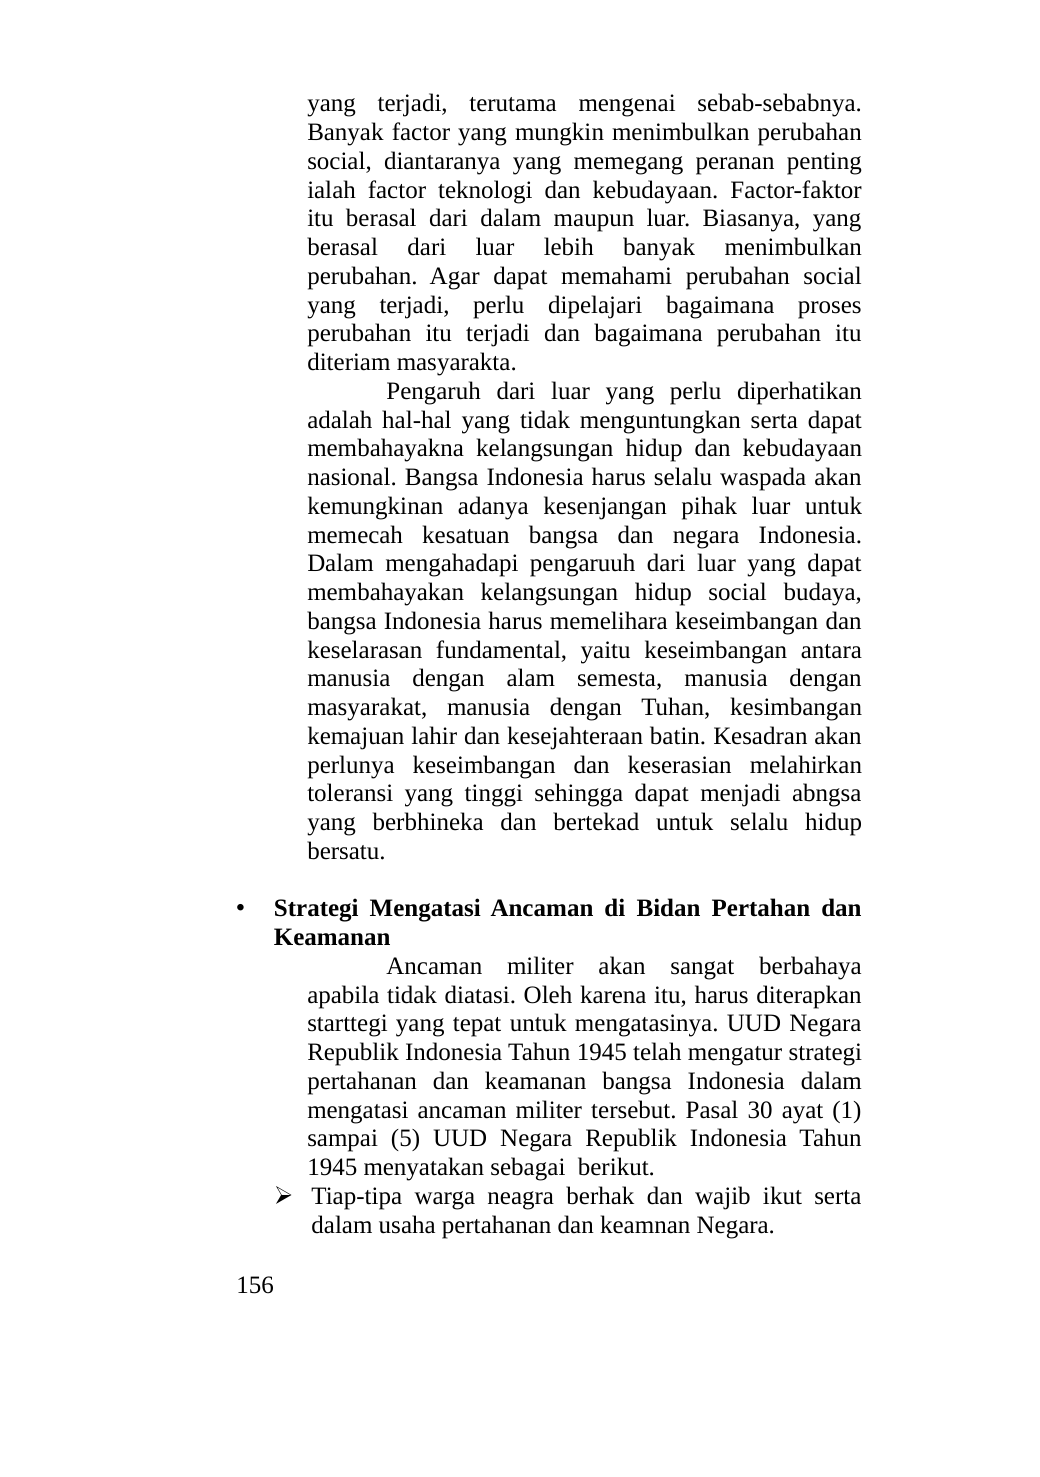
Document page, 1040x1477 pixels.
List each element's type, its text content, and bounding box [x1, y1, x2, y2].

list Tiap-tipa warga neagra berhak dan wajib ikut serta dalam usaha pertahanan dan keamnan Negara. [274, 1181, 862, 1238]
text Pengaruh dari luar yang perlu diperhatikan adalah hal-hal yang tidak menguntungkan serta dapat membahayakna kelangsungan hidup dan kebudayaan nasional. Bangsa Indonesia harus selalu waspada akan kemungkinan adanya kesenjangan pihak luar untuk memecah kesatuan bangsa dan negara Indonesia. Dalam mengahadapi pengaruuh dari luar yang dapat membahayakan kelangsungan hidup social budaya, bangsa Indonesia harus memelihara keseimbangan dan keselarasan fundamental, yaitu keseimbangan antara manusia dengan alam semesta, manusia dengan masyarakat, manusia dengan Tuhan, kesimbangan kemajuan lahir dan kesejahteraan batin. Kesadran akan perlunya keseimbangan dan keserasian melahirkan toleransi yang tinggi sehingga dapat menjadi abngsa yang berbhineka dan bertekad untuk selalu hidup bersatu. [307, 376, 862, 865]
text Ancaman militer akan sangat berbahaya apabila tidak diatasi. Oleh karena itu, harus diterapkan starttegi yang tepat untuk mengatasinya. UUD Negara Republik Indonesia Tahun 1945 telah mengatur strategi pertahanan dan keamanan bangsa Indonesia dalam mengatasi ancaman militer tersebut. Pasal 30 ayat (1) sampai (5) UUD Negara Republik Indonesia Tahun 1945 menyatakan sebagai berikut. [307, 951, 862, 1181]
text yang terjadi, terutama mengenai sebab-sebabnya. Banyak factor yang mungkin menimbulkan perubahan social, diantaranya yang memegang peranan penting ialah factor teknologi dan kebudayaan. Factor-faktor itu berasal dari dalam maupun luar. Biasanya, yang berasal dari luar lebih banyak menimbulkan perubahan. Agar dapat memahami perubahan social yang terjadi, perlu dipelajari bagaimana proses perubahan itu terjadi dan bagaimana perubahan itu diteriam masyarakta. [307, 88, 862, 376]
list Strategi Mengatasi Ancaman di Bidan Pertahan dan Keamanan [236, 893, 862, 951]
